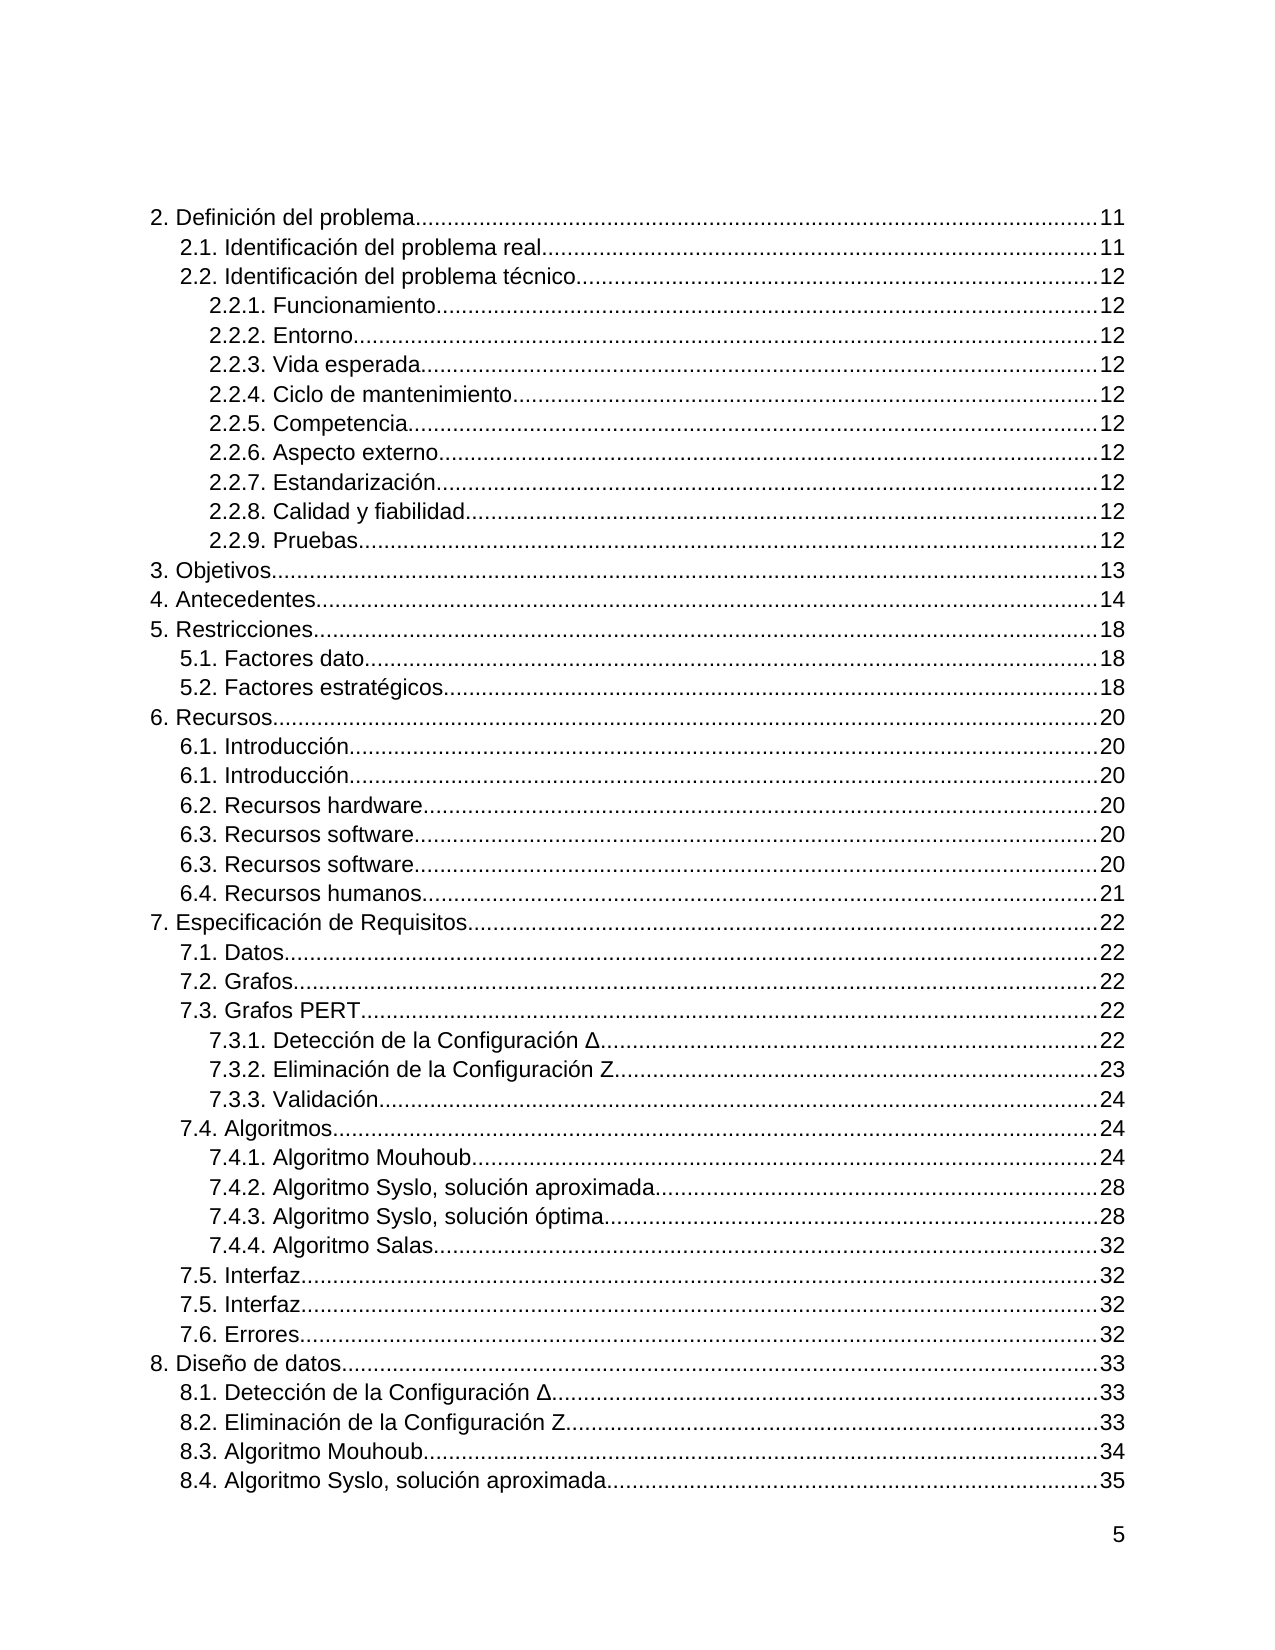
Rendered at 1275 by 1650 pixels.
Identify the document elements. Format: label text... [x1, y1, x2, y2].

text 5. Restricciones 18 [150, 616, 1125, 642]
text 7.4.3. Algoritmo Syslo, solución óptima 28 [209, 1204, 1125, 1229]
text 6.4. Recursos humanos 21 [179, 881, 1125, 906]
text 7.4.4. Algoritmo Salas 32 [209, 1233, 1125, 1259]
text 6.3. Recursos software 20 [179, 822, 1125, 848]
text 8. Diseño de datos 33 [150, 1351, 1125, 1376]
text 7.4.2. Algoritmo Syslo, solución aproximada 28 [209, 1174, 1125, 1200]
text 6.1. Introducción 20 [179, 763, 1125, 789]
text 7.5. Interfaz 32 [179, 1292, 1125, 1318]
text 2. Definición del problema 11 [150, 205, 1125, 231]
text 2.2.7. Estandarización 12 [209, 469, 1125, 495]
text 8.1. Detección de la Configuración Δ 33 [179, 1380, 1125, 1406]
text 2.2.2. Entorno 12 [209, 323, 1125, 348]
text 7. Especificación de Requisitos 22 [150, 910, 1125, 936]
text 2.2.1. Funcionamiento 12 [209, 293, 1125, 319]
text 6.1. Introducción 20 [179, 734, 1125, 759]
text 7.3.3. Validación 24 [209, 1086, 1125, 1112]
text 7.3.2. Eliminación de la Configuración Z 23 [209, 1057, 1125, 1083]
text 2.1. Identificación del problema real 11 [179, 234, 1125, 260]
text 7.3. Grafos PERT 22 [179, 998, 1125, 1024]
text 7.2. Grafos 22 [179, 969, 1125, 994]
text 7.3.1. Detección de la Configuración Δ 22 [209, 1028, 1125, 1053]
text 5.1. Factores dato 18 [179, 646, 1125, 671]
text 5.2. Factores estratégicos 18 [179, 675, 1125, 701]
text 2.2.5. Competencia 12 [209, 411, 1125, 436]
text 2.2.9. Pruebas 12 [209, 528, 1125, 554]
text 7.1. Datos 22 [179, 939, 1125, 965]
text 8.4. Algoritmo Syslo, solución aproximada 35 [179, 1468, 1125, 1494]
text 2.2.4. Ciclo de mantenimiento 12 [209, 381, 1125, 407]
text 2.2.3. Vida esperada 12 [209, 352, 1125, 378]
text 7.5. Interfaz 32 [179, 1263, 1125, 1288]
text 8.3. Algoritmo Mouhoub 34 [179, 1439, 1125, 1464]
text 7.6. Errores 32 [179, 1321, 1125, 1347]
text 3. Objetivos 13 [150, 558, 1125, 583]
text 6.2. Recursos hardware 20 [179, 793, 1125, 818]
text 6. Recursos 20 [150, 704, 1125, 730]
text 7.4. Algoritmos 24 [179, 1116, 1125, 1141]
text 4. Antecedentes 14 [150, 587, 1125, 613]
text 2.2.8. Calidad y fiabilidad 12 [209, 499, 1125, 524]
text 6.3. Recursos software 20 [179, 851, 1125, 877]
text 2.2.6. Aspecto externo 12 [209, 440, 1125, 466]
text 8.2. Eliminación de la Configuración Z 33 [179, 1409, 1125, 1435]
text 2.2. Identificación del problema técnico 12 [179, 264, 1125, 289]
text 7.4.1. Algoritmo Mouhoub 24 [209, 1145, 1125, 1171]
